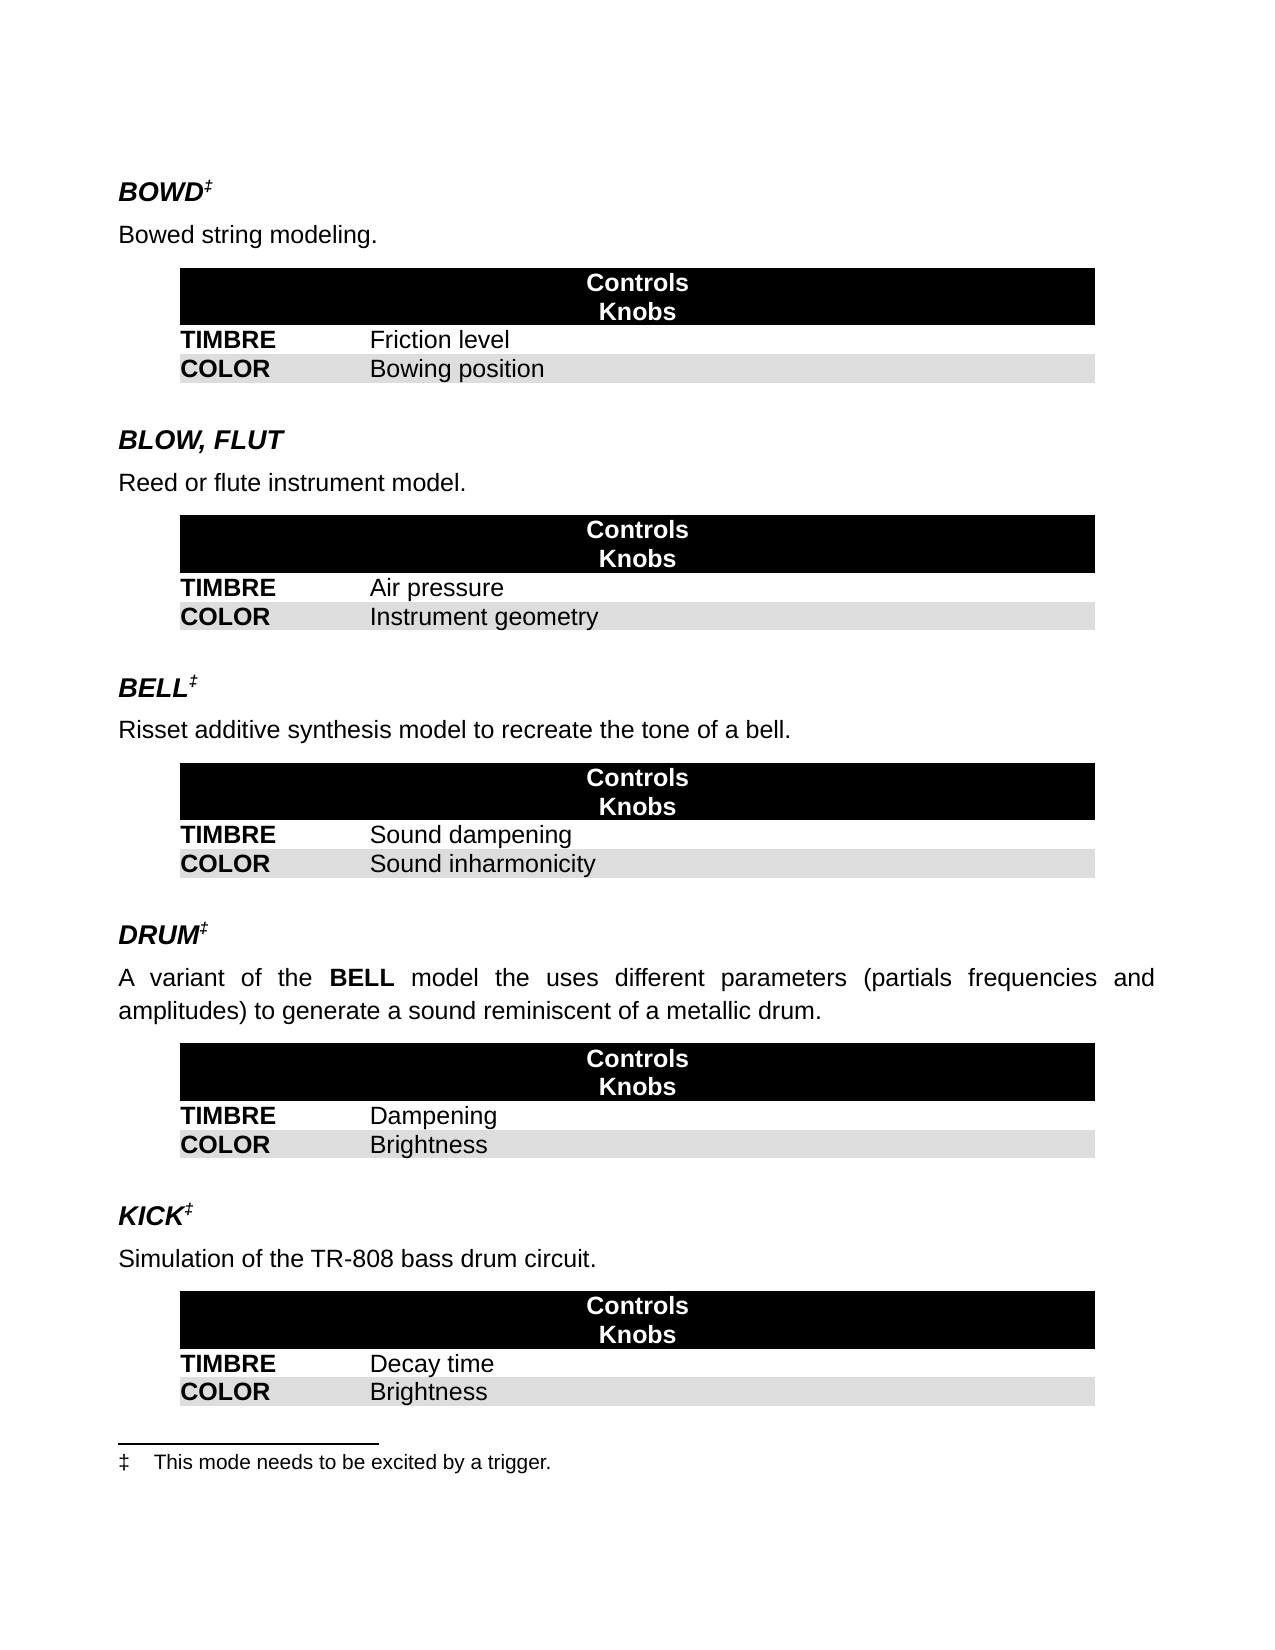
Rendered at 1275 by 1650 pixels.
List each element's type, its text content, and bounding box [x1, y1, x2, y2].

table_cell Decay time [370, 1349, 1095, 1377]
subtitle DRUM‡ [118, 919, 1157, 950]
text Risset additive synthesis model to recreate the tone of a bell. [118, 715, 1157, 744]
text This mode needs to be excited by a trigger. [118, 1450, 1157, 1474]
table_cell TIMBRE [180, 820, 369, 849]
table_cell TIMBRE [180, 1101, 369, 1130]
table_cell TIMBRE [180, 573, 369, 602]
text A variant of the BELL model the uses different parameters (partials frequencies and amplitudes) to generate a sound reminiscent of a metallic drum. [118, 963, 1157, 1025]
table_cell Dampening [370, 1101, 1095, 1130]
table_cell TIMBRE [180, 325, 369, 354]
table_cell Sound dampening [370, 820, 1095, 849]
text Bowed string modeling. [118, 220, 1157, 249]
table_cell Friction level [370, 325, 1095, 354]
subtitle BELL‡ [118, 672, 1157, 703]
subtitle BOWD‡ [118, 176, 1157, 208]
subtitle KICK [118, 1200, 1157, 1231]
text Simulation of the TR-808 bass drum circuit. [118, 1243, 1157, 1272]
table_cell Air pressure [370, 573, 1095, 602]
text Reed or flute instrument model. [118, 468, 1157, 496]
table_cell TIMBRE [180, 1349, 369, 1377]
subtitle BLOW, FLUT [118, 424, 1157, 455]
